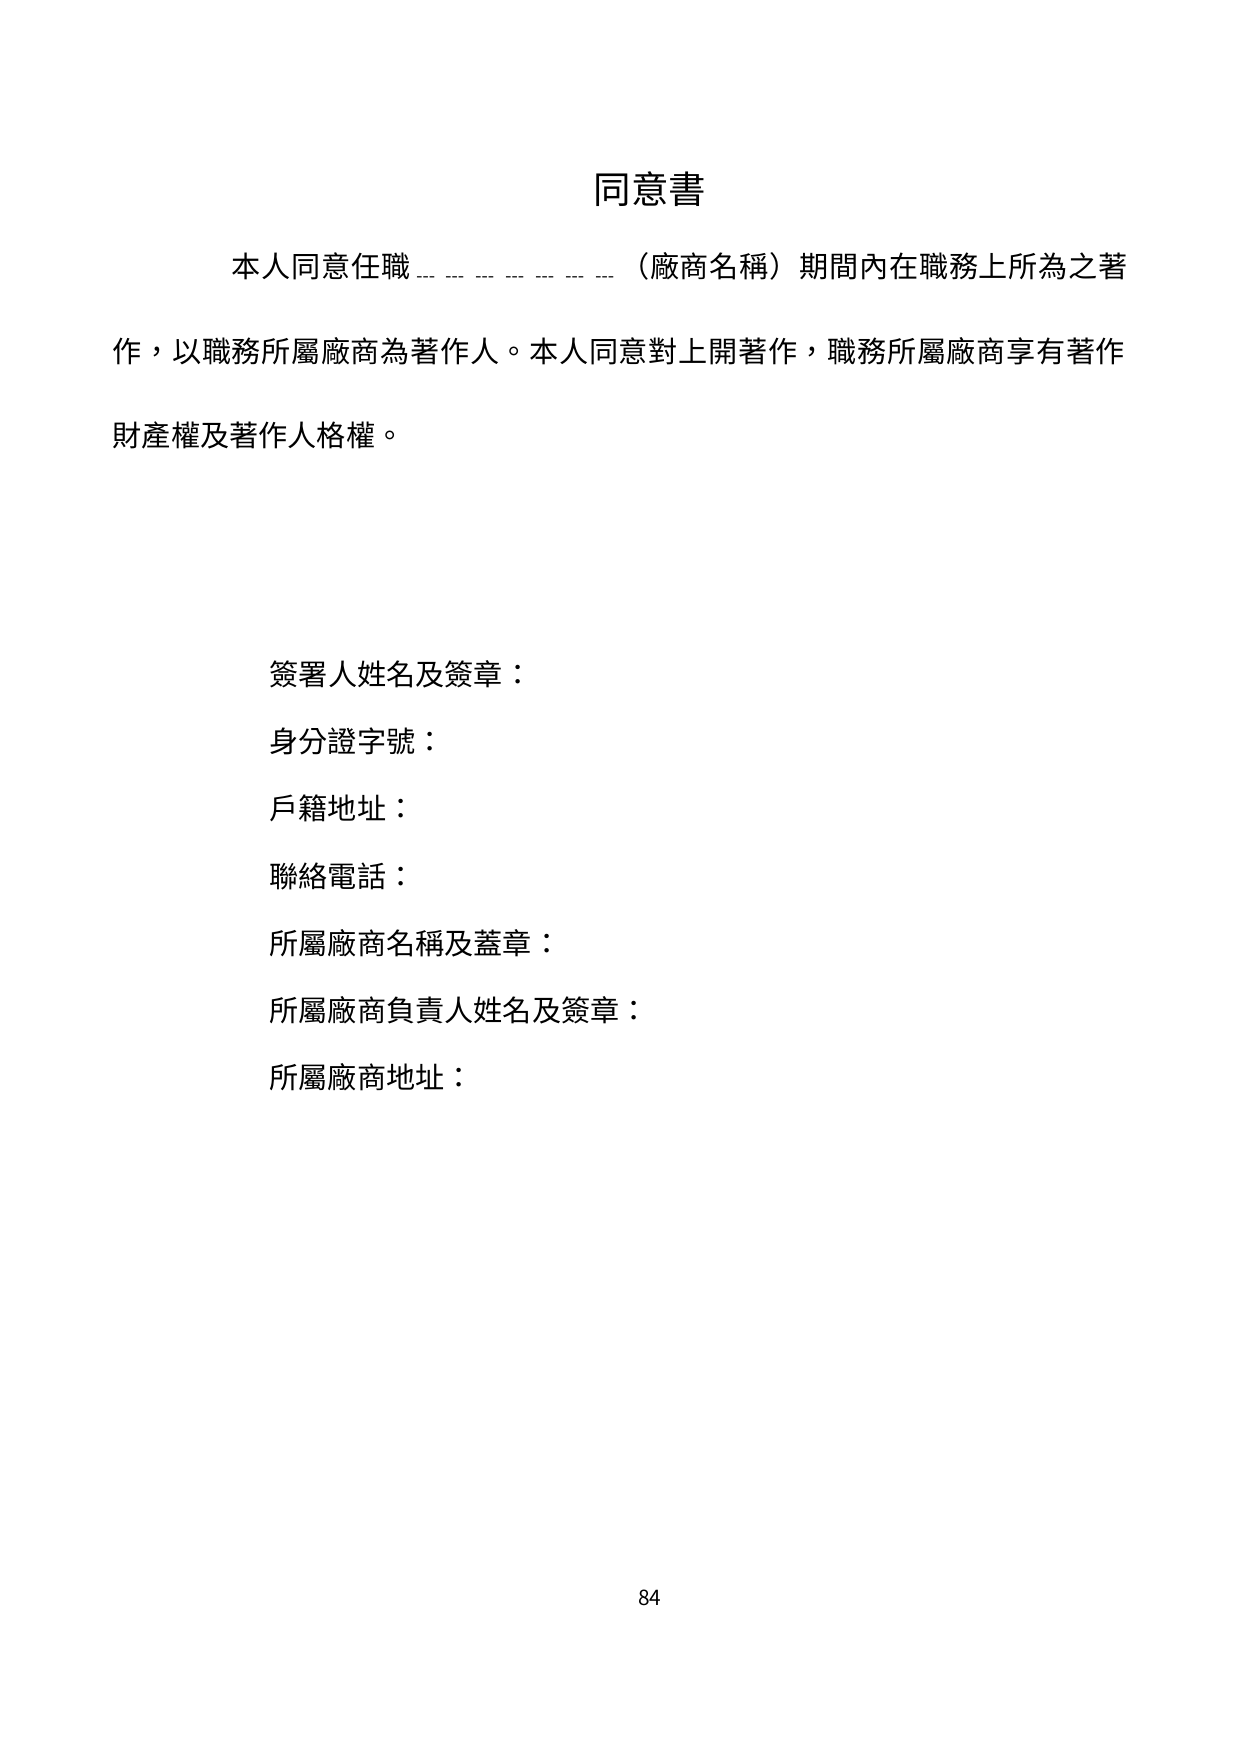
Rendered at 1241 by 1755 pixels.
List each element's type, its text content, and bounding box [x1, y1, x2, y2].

text 本人同意任職﹍﹍﹍﹍﹍﹍﹍（廠商名稱）期間內在職務上所為之著作，以職務所屬廠商為著作人。本人同意對上開著作，職務所屬廠商享有著作財產權及著作人格權。 [112, 244, 1128, 455]
text 戶籍地址： [269, 786, 1114, 828]
text 簽署人姓名及簽章： [269, 651, 1114, 694]
text 身分證字號： [269, 719, 1114, 761]
text 同意書 [112, 160, 1128, 215]
text 所屬廠商負責人姓名及簽章： [269, 988, 1114, 1030]
text 所屬廠商名稱及蓋章： [269, 921, 1114, 963]
text 所屬廠商地址： [269, 1055, 1114, 1097]
text 聯絡電話： [269, 853, 1114, 896]
